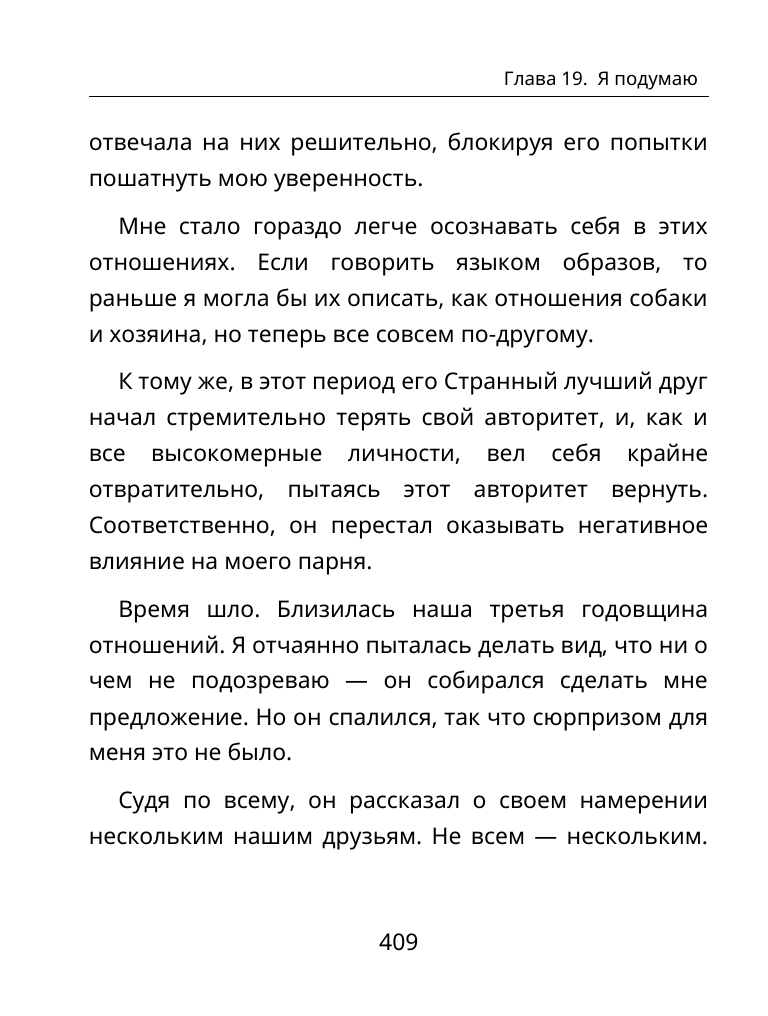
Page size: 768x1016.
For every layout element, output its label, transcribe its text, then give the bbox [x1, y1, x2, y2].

text К тому же, в этот период его Странный лучший друг начал стремительно терять свой авторитет, и, как и все высокомерные личности, вел себя крайне отвратительно, пытаясь этот авторитет вернуть. Соответственно, он перестал оказывать негативное влияние на моего парня. [88, 365, 709, 576]
text Мне стало гораздо легче осознавать себя в этих отношениях. Если говорить языком образов, то раньше я могла бы их описать, как отношения собаки и хозяина, но теперь все совсем по-другому. [88, 210, 709, 349]
text Судя по всему, он рассказал о своем намерении нескольким нашим друзьям. Не всем — нескольким. [88, 784, 709, 851]
text отвечала на них решительно, блокируя его попытки пошатнуть мою уверенность. [88, 126, 709, 193]
text Время шло. Близилась наша третья годовщина отношений. Я отчаянно пыталась делать вид, что ни о чем не подозреваю — он собирался сделать мне предложение. Но он спалился, так что сюрпризом для меня это не было. [88, 593, 709, 768]
